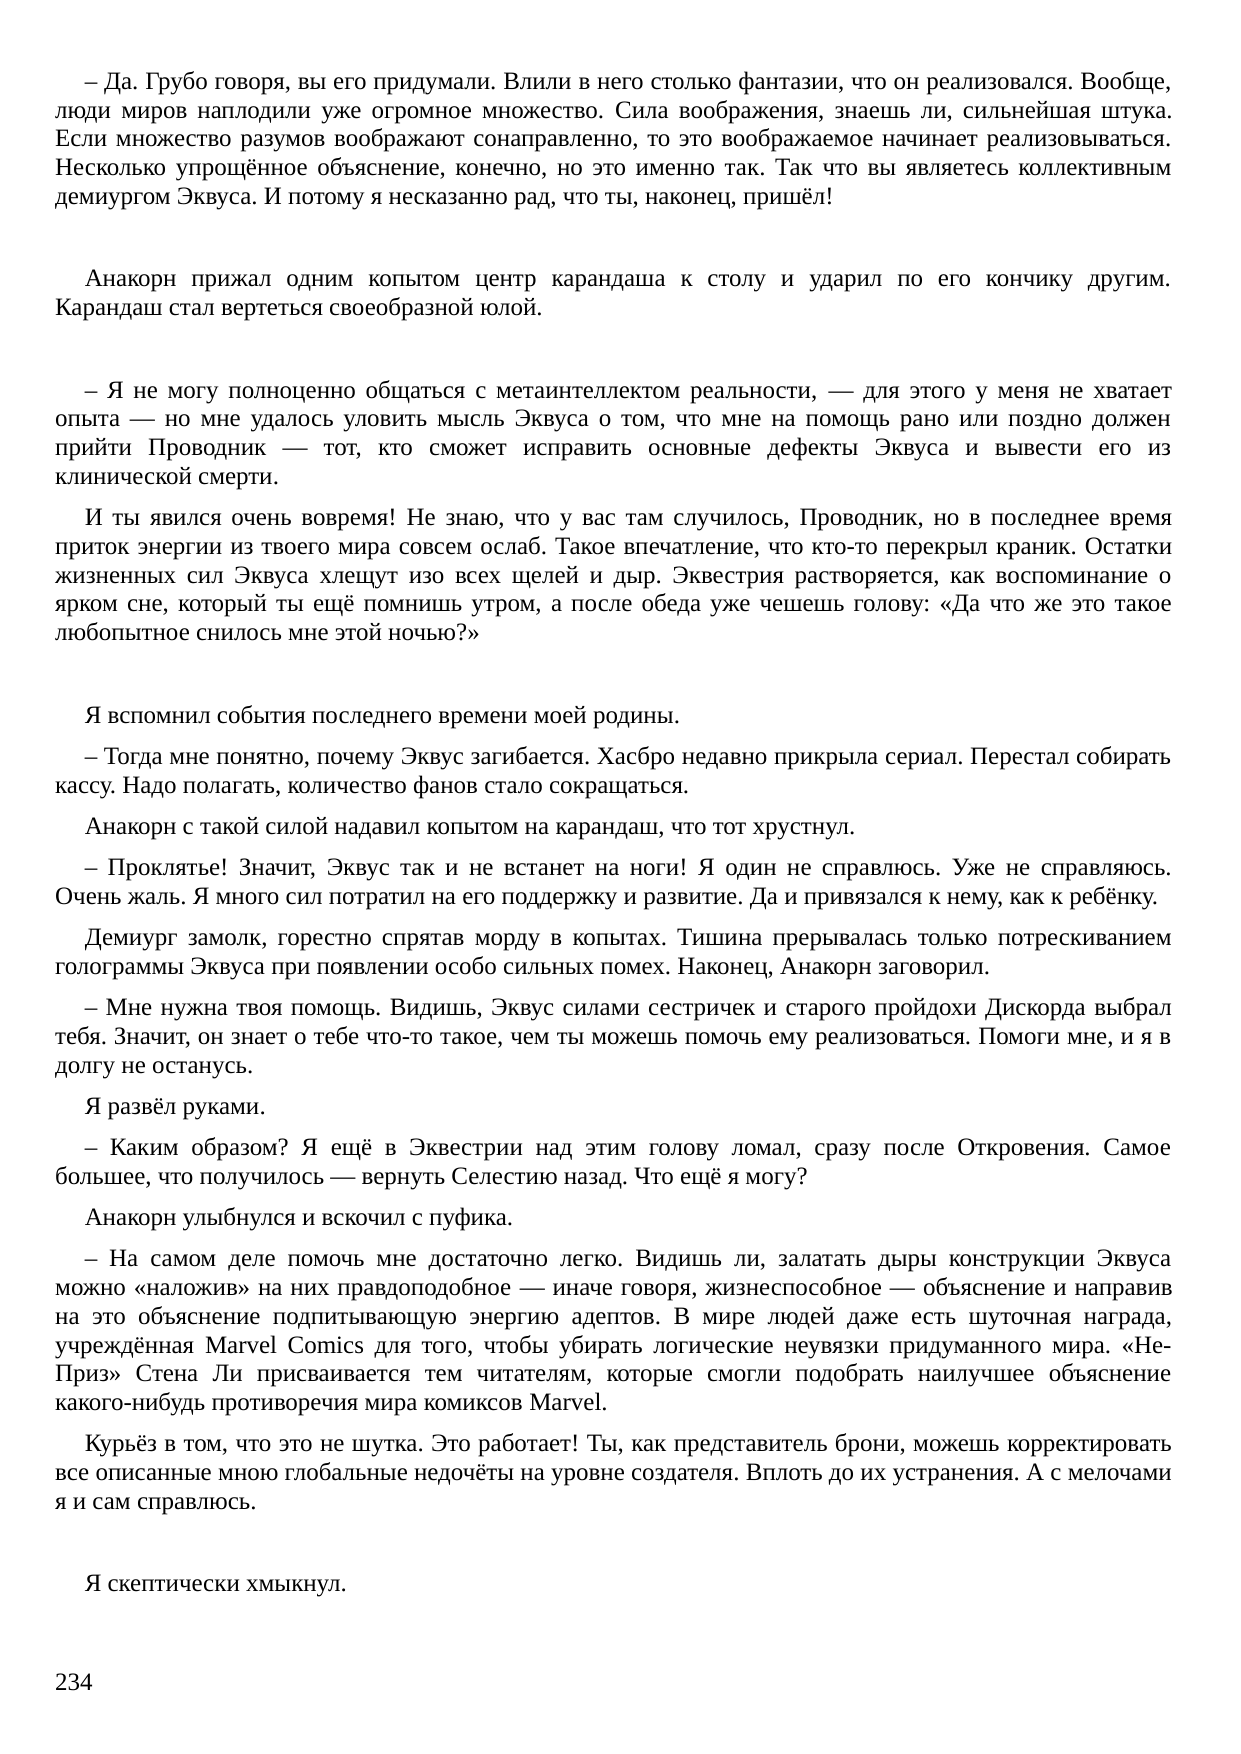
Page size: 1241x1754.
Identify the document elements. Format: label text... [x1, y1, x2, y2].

text – Каким образом? Я ещё в Эквестрии над этим голову ломал, сразу после Откровения. Самое большее, что получилось — вернуть Селестию назад. Что ещё я могу? [55, 1132, 1173, 1190]
text Анакорн улыбнулся и вскочил с пуфика. [55, 1202, 1173, 1231]
text – Да. Грубо говоря, вы его придумали. Влили в него столько фантазии, что он реализовался. Вообще, люди миров наплодили уже огромное множество. Сила воображения, знаешь ли, сильнейшая штука. Если множество разумов воображают сонаправленно, то это воображаемое начинает реализовываться. Несколько упрощённое объяснение, конечно, но это именно так. Так что вы являетесь коллективным демиургом Эквуса. И потому я несказанно рад, что ты, наконец, пришёл! [55, 66, 1173, 210]
text Я скептически хмыкнул. [55, 1568, 1173, 1597]
text И ты явился очень вовремя! Не знаю, что у вас там случилось, Проводник, но в последнее время приток энергии из твоего мира совсем ослаб. Такое впечатление, что кто-то перекрыл краник. Остатки жизненных сил Эквуса хлещут изо всех щелей и дыр. Эквестрия растворяется, как воспоминание о ярком сне, который ты ещё помнишь утром, а после обеда уже чешешь голову: «Да что же это такое любопытное снилось мне этой ночью?» [55, 502, 1173, 646]
text Курьёз в том, что это не шутка. Это работает! Ты, как представитель брони, можешь корректировать все описанные мною глобальные недочёты на уровне создателя. Вплоть до их устранения. А с мелочами я и сам справлюсь. [55, 1428, 1173, 1515]
text Анакорн прижал одним копытом центр карандаша к столу и ударил по его кончику другим. Карандаш стал вертеться своеобразной юлой. [55, 263, 1173, 321]
text – Я не могу полноценно общаться с метаинтеллектом реальности, — для этого у меня не хватает опыта — но мне удалось уловить мысль Эквуса о том, что мне на помощь рано или поздно должен прийти Проводник — тот, кто сможет исправить основные дефекты Эквуса и вывести его из клинической смерти. [55, 375, 1173, 490]
text Я развёл руками. [55, 1091, 1173, 1120]
text – Мне нужна твоя помощь. Видишь, Эквус силами сестричек и старого пройдохи Дискорда выбрал тебя. Значит, он знает о тебе что-то такое, чем ты можешь помочь ему реализоваться. Помоги мне, и я в долгу не останусь. [55, 992, 1173, 1078]
text Демиург замолк, горестно спрятав морду в копытах. Тишина прерывалась только потрескиванием голограммы Эквуса при появлении особо сильных помех. Наконец, Анакорн заговорил. [55, 922, 1173, 980]
text Я вспомнил события последнего времени моей родины. [55, 700, 1173, 728]
text – Проклятье! Значит, Эквус так и не встанет на ноги! Я один не справлюсь. Уже не справляюсь. Очень жаль. Я много сил потратил на его поддержку и развитие. Да и привязался к нему, как к ребёнку. [55, 852, 1173, 910]
text – Тогда мне понятно, почему Эквус загибается. Хасбро недавно прикрыла сериал. Перестал собирать кассу. Надо полагать, количество фанов стало сокращаться. [55, 741, 1173, 798]
text Анакорн с такой силой надавил копытом на карандаш, что тот хрустнул. [55, 811, 1173, 840]
text – На самом деле помочь мне достаточно легко. Видишь ли, залатать дыры конструкции Эквуса можно «наложив» на них правдоподобное — иначе говоря, жизнеспособное — объяснение и направив на это объяснение подпитывающую энергию адептов. В мире людей даже есть шуточная награда, учреждённая Marvel Comics для того, чтобы убирать логические неувязки придуманного мира. «Не-Приз» Стена Ли присваивается тем читателям, которые смогли подобрать наилучшее объяснение какого-нибудь противоречия мира комиксов Marvel. [55, 1243, 1173, 1416]
